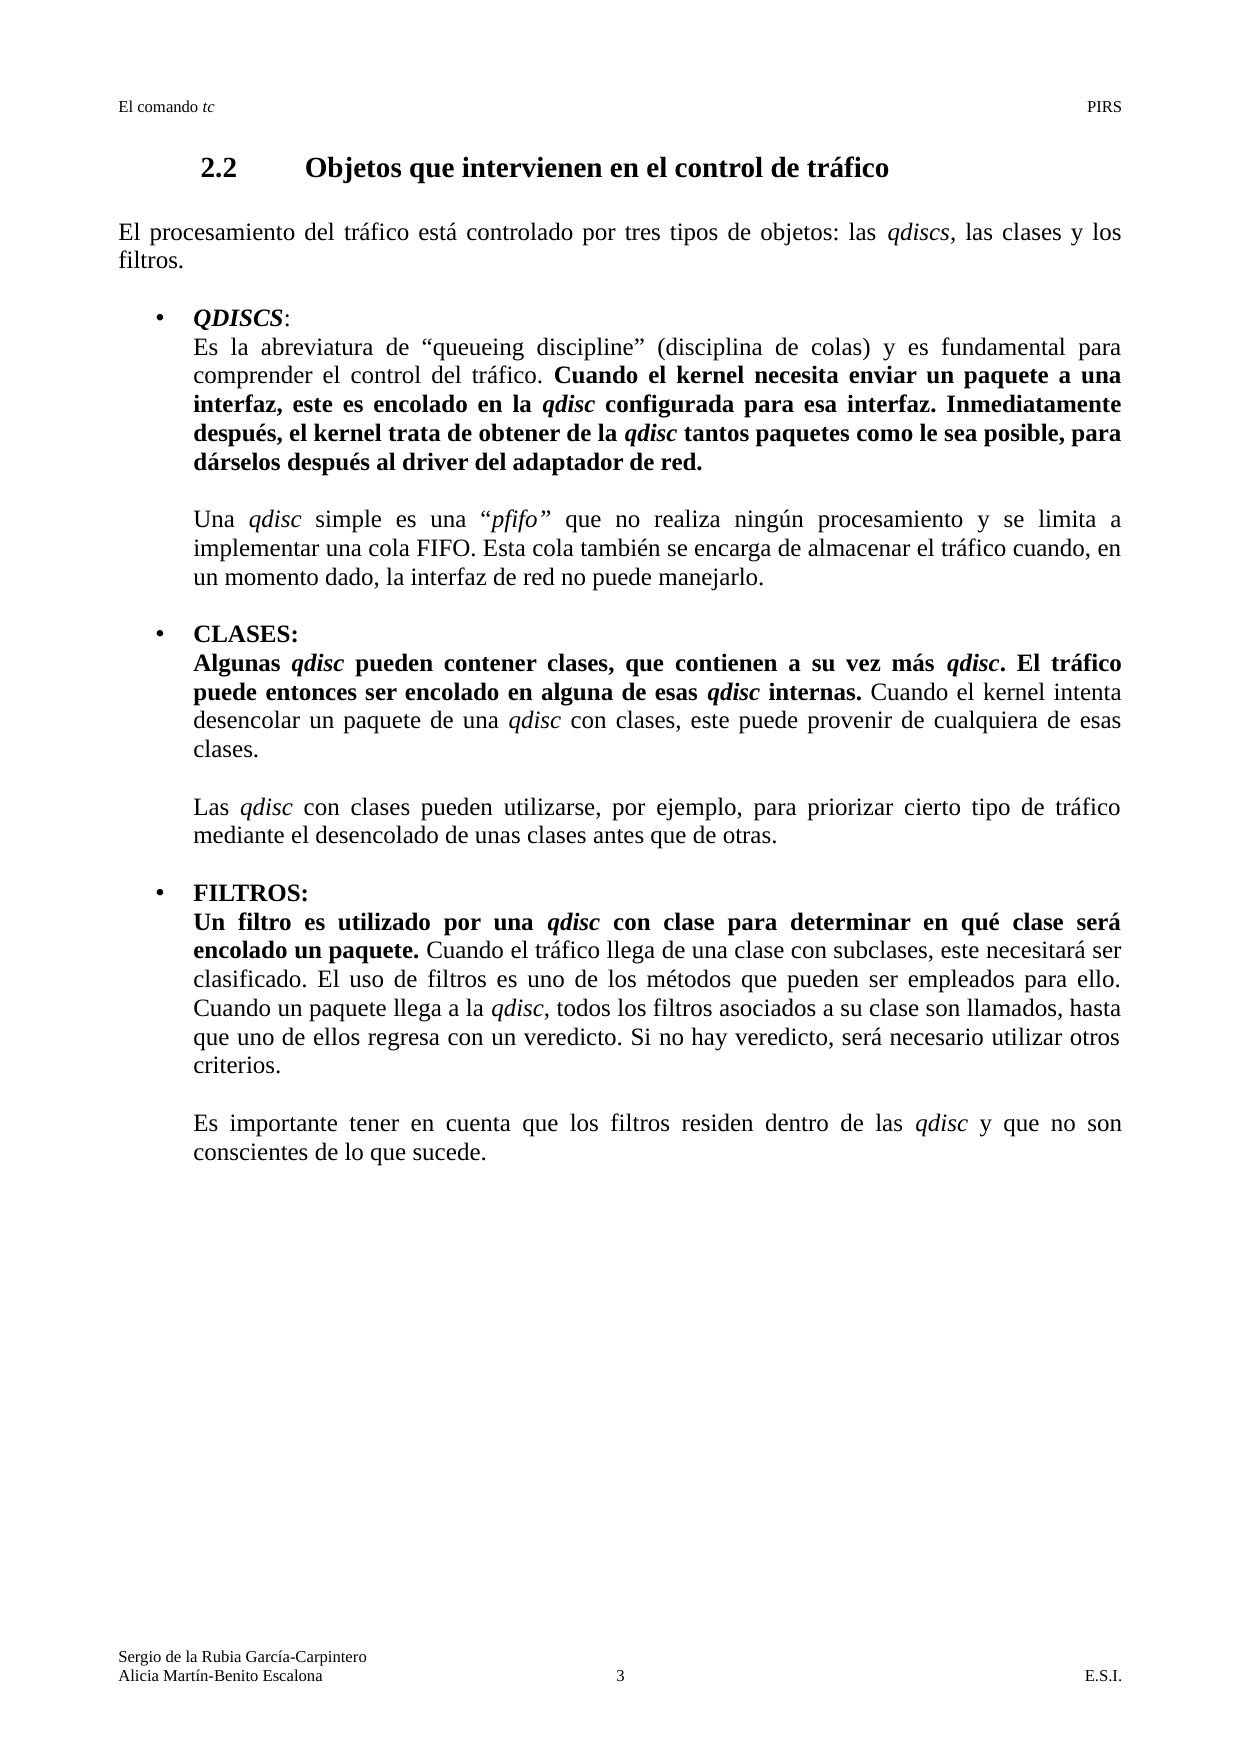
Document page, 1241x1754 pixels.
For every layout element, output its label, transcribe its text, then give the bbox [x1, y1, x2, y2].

text El procesamiento del tráfico está controlado por tres tipos de objetos: las qdiscs, las clases y los filtros. [118, 217, 1122, 274]
list Un filtro es utilizado por una qdisc con clase para determinar en qué clase será encolado un paquete. Cuando el tráfico llega de una clase con subclases, este necesitará ser clasificado. El uso de filtros es uno de los métodos que pueden ser empleados para ello. Cuando un paquete llega a la qdisc, todos los filtros asociados a su clase son llamados, hasta que uno de ellos regresa con un veredicto. Si no hay veredicto, será necesario utilizar otros criterios. [156, 907, 1122, 1079]
list Las qdisc con clases pueden utilizarse, por ejemplo, para priorizar cierto tipo de tráfico mediante el desencolado de unas clases antes que de otras. [156, 792, 1122, 849]
list CLASES: [156, 619, 1122, 648]
list Algunas qdisc pueden contener clases, que contienen a su vez más qdisc. El tráfico puede entonces ser encolado en alguna de esas qdisc internas. Cuando el kernel intenta desencolar un paquete de una qdisc con clases, este puede provenir de cualquiera de esas clases. [156, 648, 1122, 763]
list FILTROS: [156, 878, 1122, 907]
list Es importante tener en cuenta que los filtros residen dentro de las qdisc y que no son conscientes de lo que sucede. [156, 1108, 1122, 1166]
list Una qdisc simple es una “pfifo” que no realiza ningún procesamiento y se limita a implementar una cola FIFO. Esta cola también se encarga de almacenar el tráfico cuando, en un momento dado, la interfaz de red no puede manejarlo. [156, 504, 1122, 591]
list QDISCS: [156, 303, 1122, 332]
list Objetos que intervienen en el control de tráfico [193, 150, 1122, 183]
list Es la abreviatura de “queueing discipline” (disciplina de colas) y es fundamental para comprender el control del tráfico. Cuando el kernel necesita enviar un paquete a una interfaz, este es encolado en la qdisc configurada para esa interfaz. Inmediatamente después, el kernel trata de obtener de la qdisc tantos paquetes como le sea posible, para dárselos después al driver del adaptador de red. [156, 332, 1122, 476]
